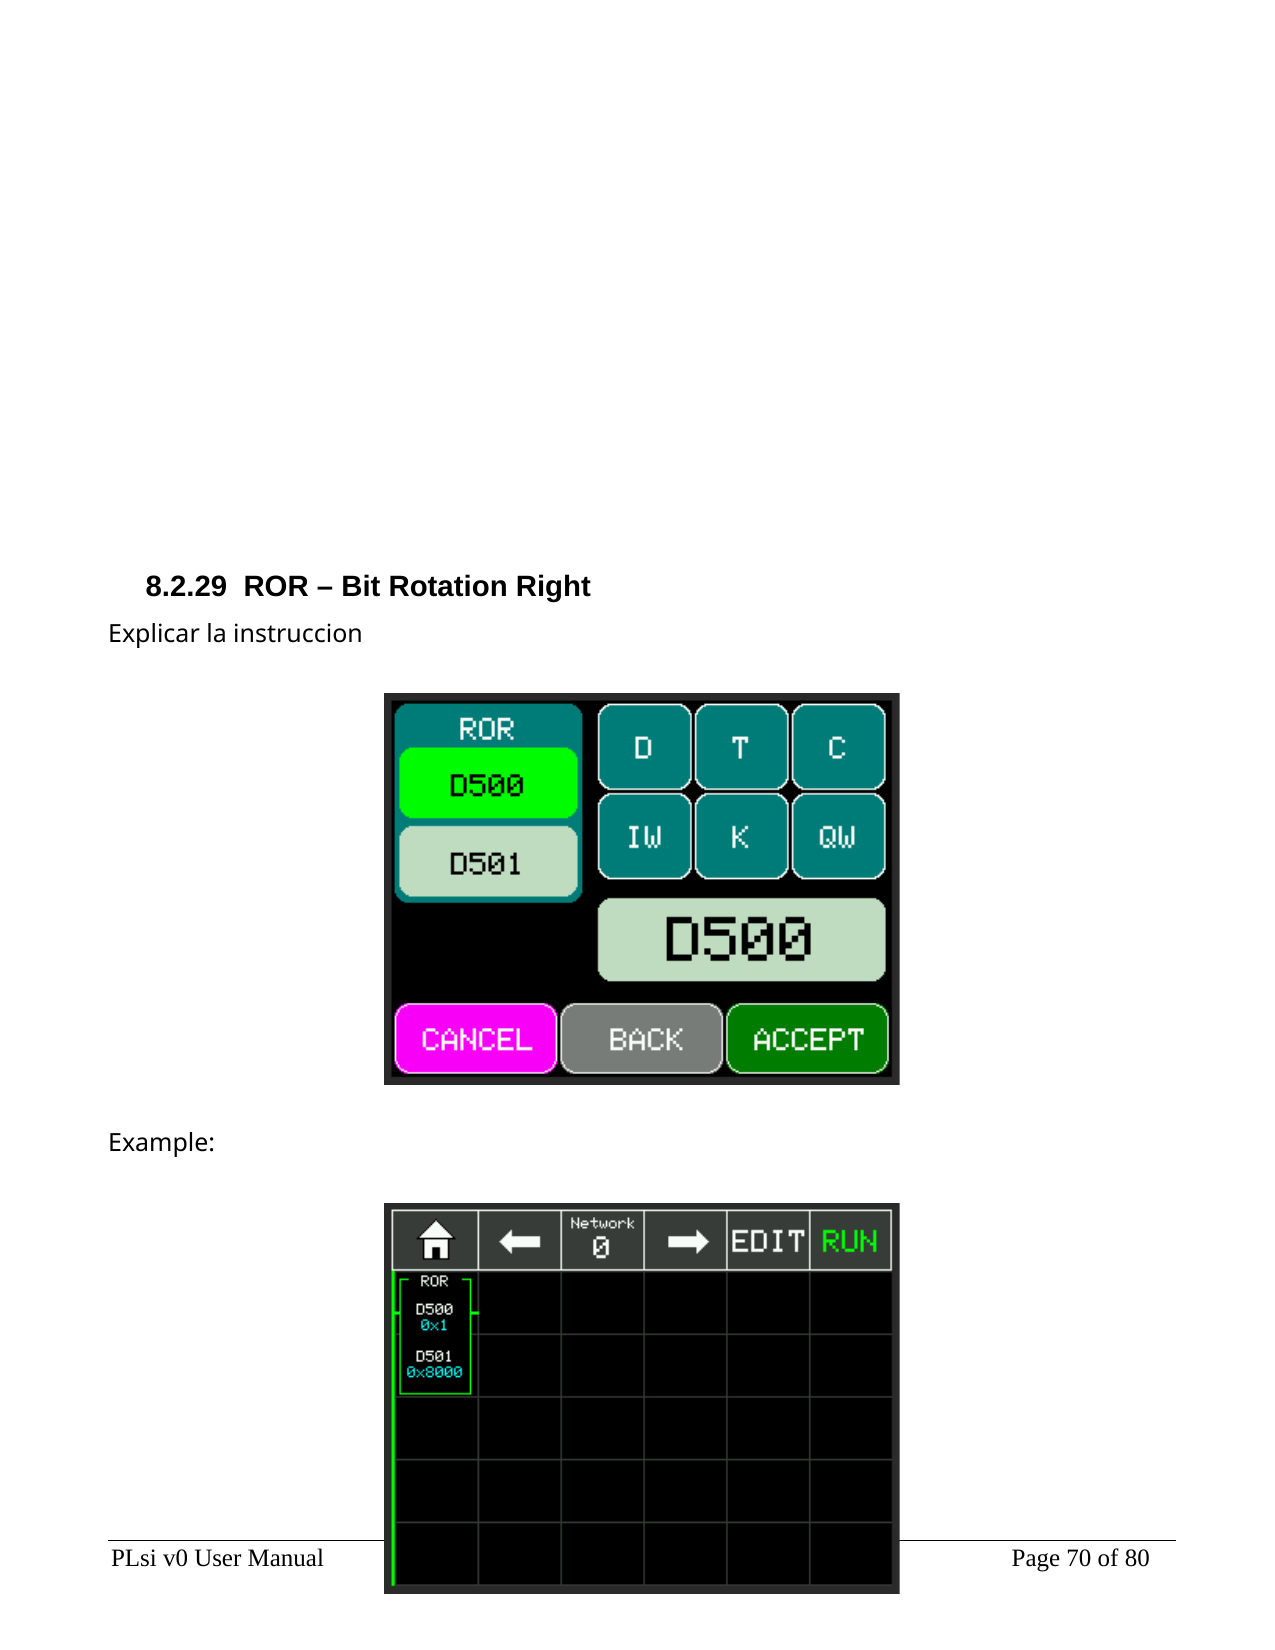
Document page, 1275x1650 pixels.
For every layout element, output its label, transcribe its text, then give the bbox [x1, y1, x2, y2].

text Example: [108, 1125, 1176, 1159]
text Explicar la instruccion [108, 616, 1176, 649]
picture [384, 693, 900, 1085]
picture [384, 1203, 900, 1594]
subtitle 8.2.29 ROR – Bit Rotation Right [145, 569, 1176, 603]
